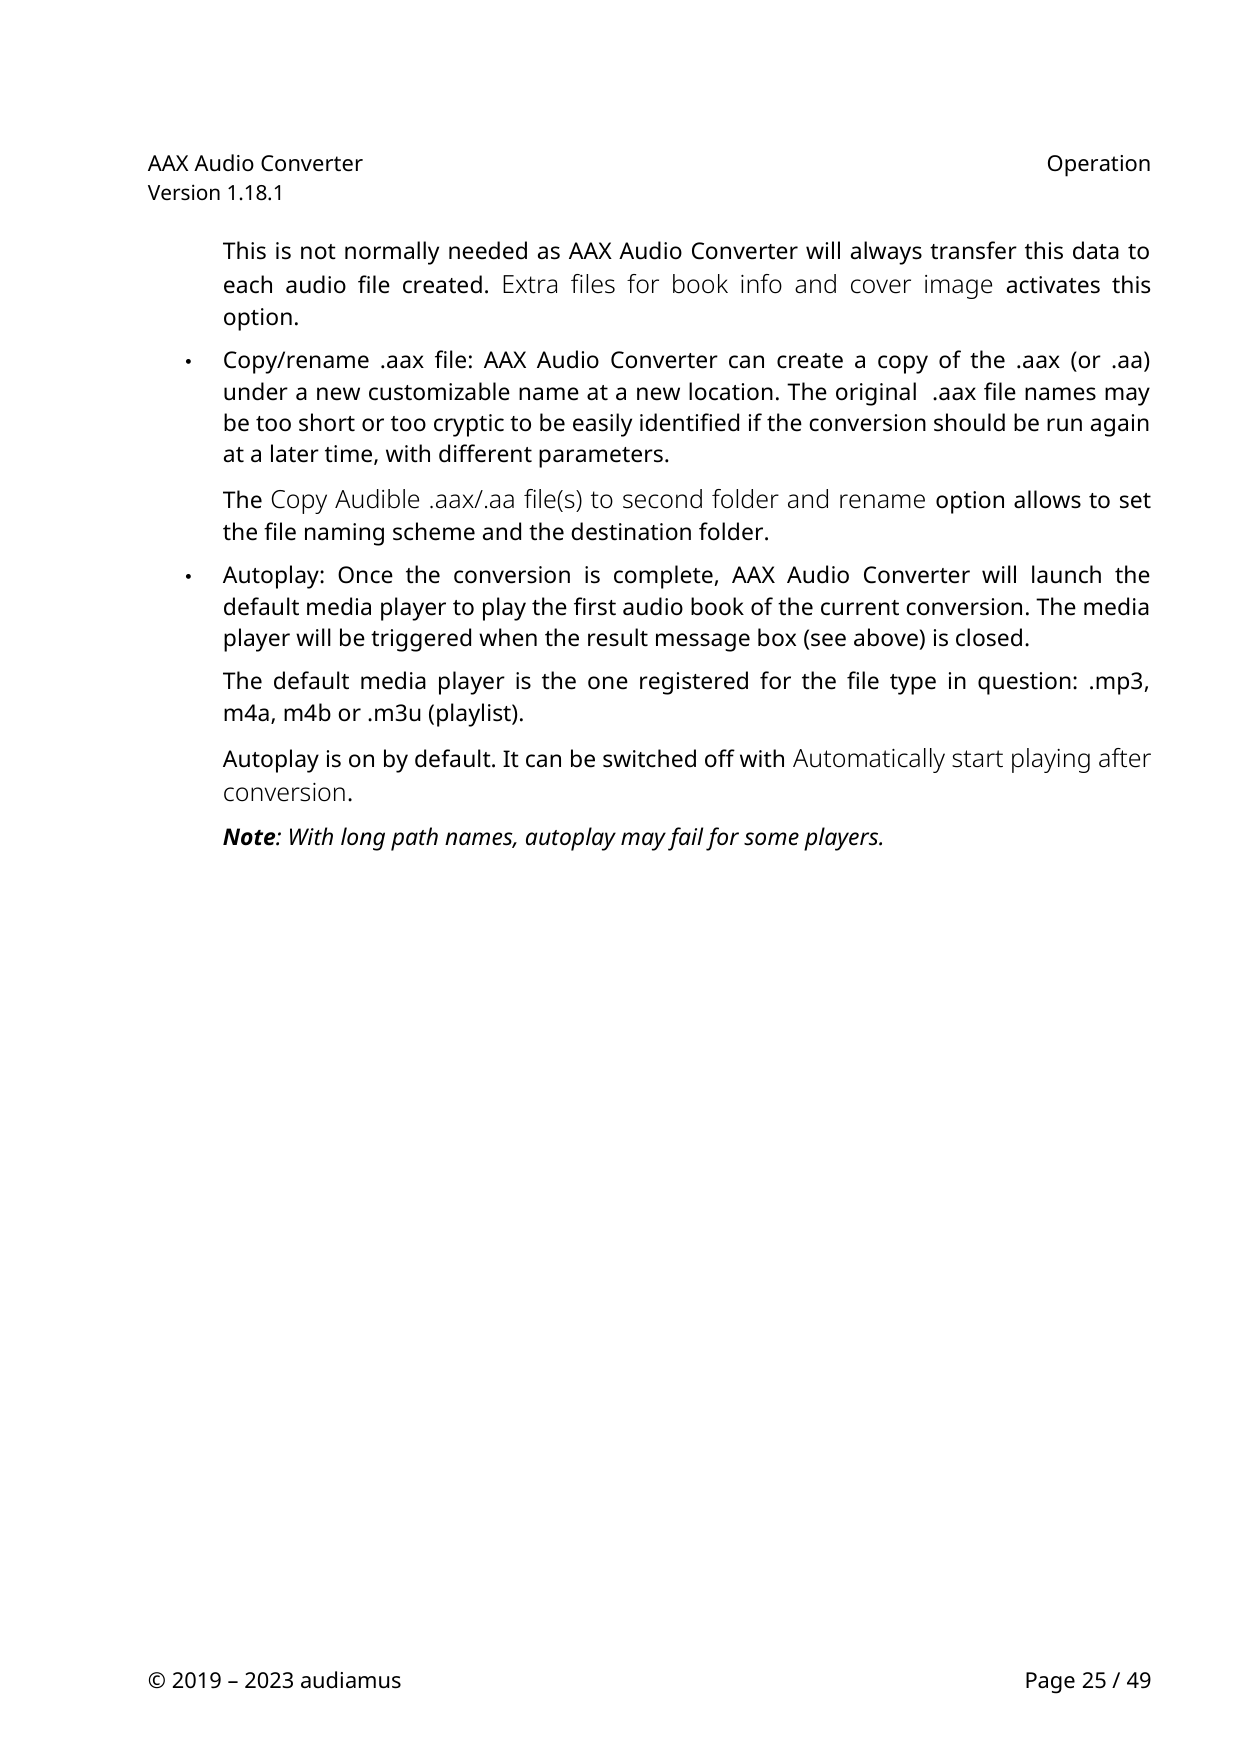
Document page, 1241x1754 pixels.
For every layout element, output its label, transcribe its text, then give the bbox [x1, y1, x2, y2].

list The default media player is the one registered for the file type in question: .mp3, m4a, m4b or .m3u (playlist). [185, 665, 1152, 728]
list Copy/rename .aax file: AAX Audio Converter can create a copy of the .aax (or .aa) under a new customizable name at a new location. The original .aax file names may be too short or too cryptic to be easily identified if the conversion should be run again at a later time, with different parameters. [185, 344, 1152, 469]
list Note: With long path names, autoplay may fail for some players. [185, 821, 1152, 852]
list Autoplay: Once the conversion is complete, AAX Audio Converter will launch the default media player to play the first audio book of the current conversion. The media player will be triggered when the result message box (see above) is closed. [185, 559, 1152, 653]
list Autoplay is on by default. It can be switched off with Automatically start playing after conversion. [185, 740, 1152, 808]
list This is not normally needed as AAX Audio Converter will always transfer this data to each audio file created. Extra files for book info and cover image activates this option. [185, 235, 1152, 332]
list The Copy Audible .aax/.aa file(s) to second folder and rename option allows to set the file naming scheme and the destination folder. [185, 482, 1152, 547]
